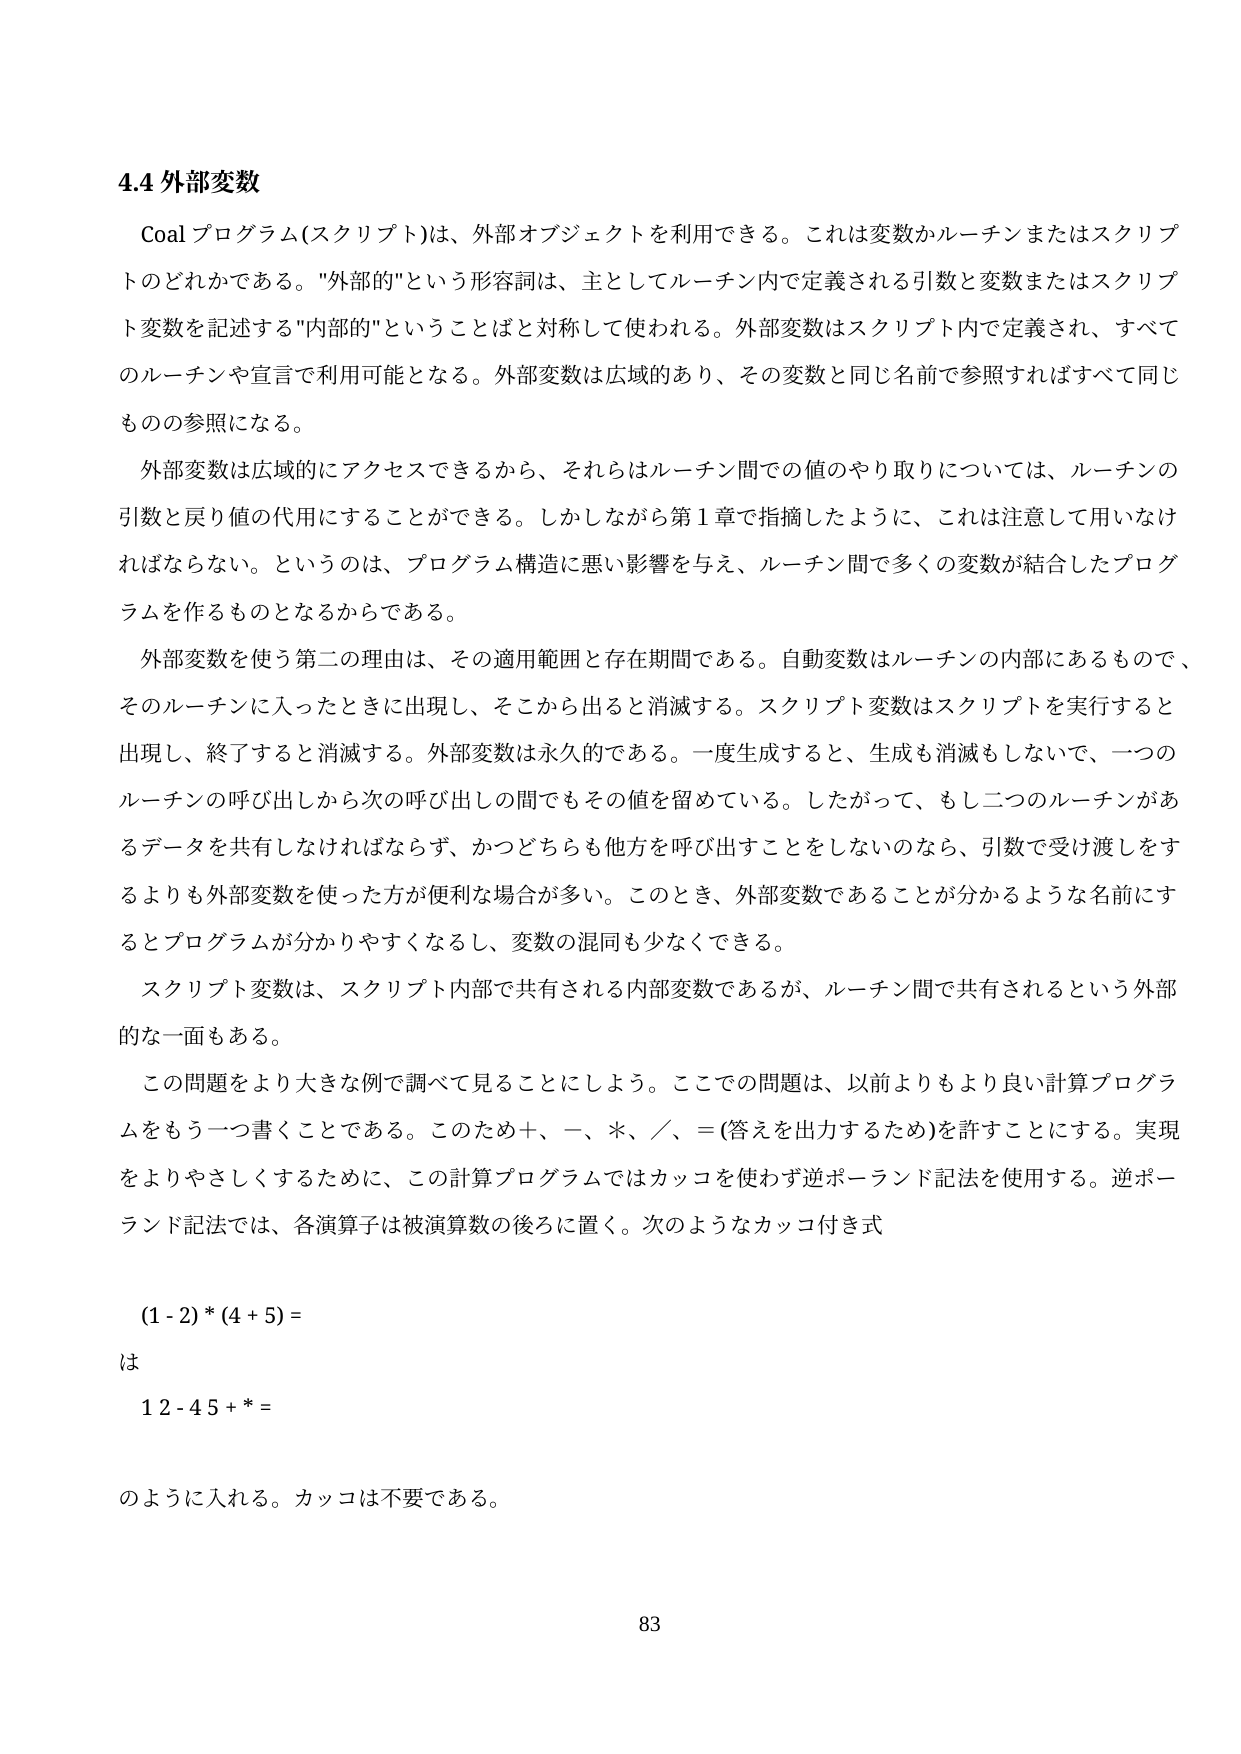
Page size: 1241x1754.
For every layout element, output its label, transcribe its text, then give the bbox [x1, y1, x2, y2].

text 4.4 外部変数 [118, 163, 1181, 199]
text は [118, 1345, 1181, 1376]
text のように入れる。カッコは不要である。 [118, 1481, 1181, 1513]
text スクリプト変数は、スクリプト内部で共有される内部変数であるが、ルーチン間で共有されるという外部的な一面もある。 [118, 972, 1181, 1051]
text 外部変数を使う第二の理由は、その適用範囲と存在期間である。自動変数はルーチンの内部にあるもので、そのルーチンに入ったときに出現し、そこから出ると消滅する。スクリプト変数はスクリプトを実行すると出現し、終了すると消滅する。外部変数は永久的である。一度生成すると、生成も消滅もしないで、一つのルーチンの呼び出しから次の呼び出しの間でもその値を留めている。したがって、もし二つのルーチンがあるデータを共有しなければならず、かつどちらも他方を呼び出すことをしないのなら、引数で受け渡しをするよりも外部変数を使った方が便利な場合が多い。このとき、外部変数であることが分かるような名前にするとプログラムが分かりやすくなるし、変数の混同も少なくできる。 [118, 642, 1181, 956]
text この問題をより大きな例で調べて見ることにしよう。ここでの問題は、以前よりもより良い計算プログラムをもう一つ書くことである。このため＋、－、＊、／、＝(答えを出力するため)を許すことにする。実現をよりやさしくするために、この計算プログラムではカッコを使わず逆ポーランド記法を使用する。逆ポーランド記法では、各演算子は被演算数の後ろに置く。次のようなカッコ付き式 [118, 1067, 1181, 1240]
text 1 2 - 4 5 + * = [118, 1392, 1181, 1422]
text (1 - 2) * (4 + 5) = [118, 1300, 1181, 1330]
text Coalプログラム(スクリプト)は、外部オブジェクトを利用できる。これは変数かルーチンまたはスクリプトのどれかである。"外部的"という形容詞は、主としてルーチン内で定義される引数と変数またはスクリプト変数を記述する"内部的"ということばと対称して使われる。外部変数はスクリプト内で定義され、すべてのルーチンや宣言で利用可能となる。外部変数は広域的あり、その変数と同じ名前で参照すればすべて同じものの参照になる。 [118, 217, 1181, 437]
text 外部変数は広域的にアクセスできるから、それらはルーチン間での値のやり取りについては、ルーチンの引数と戻り値の代用にすることができる。しかしながら第１章で指摘したように、これは注意して用いなければならない。というのは、プログラム構造に悪い影響を与え、ルーチン間で多くの変数が結合したプログラムを作るものとなるからである。 [118, 453, 1181, 626]
